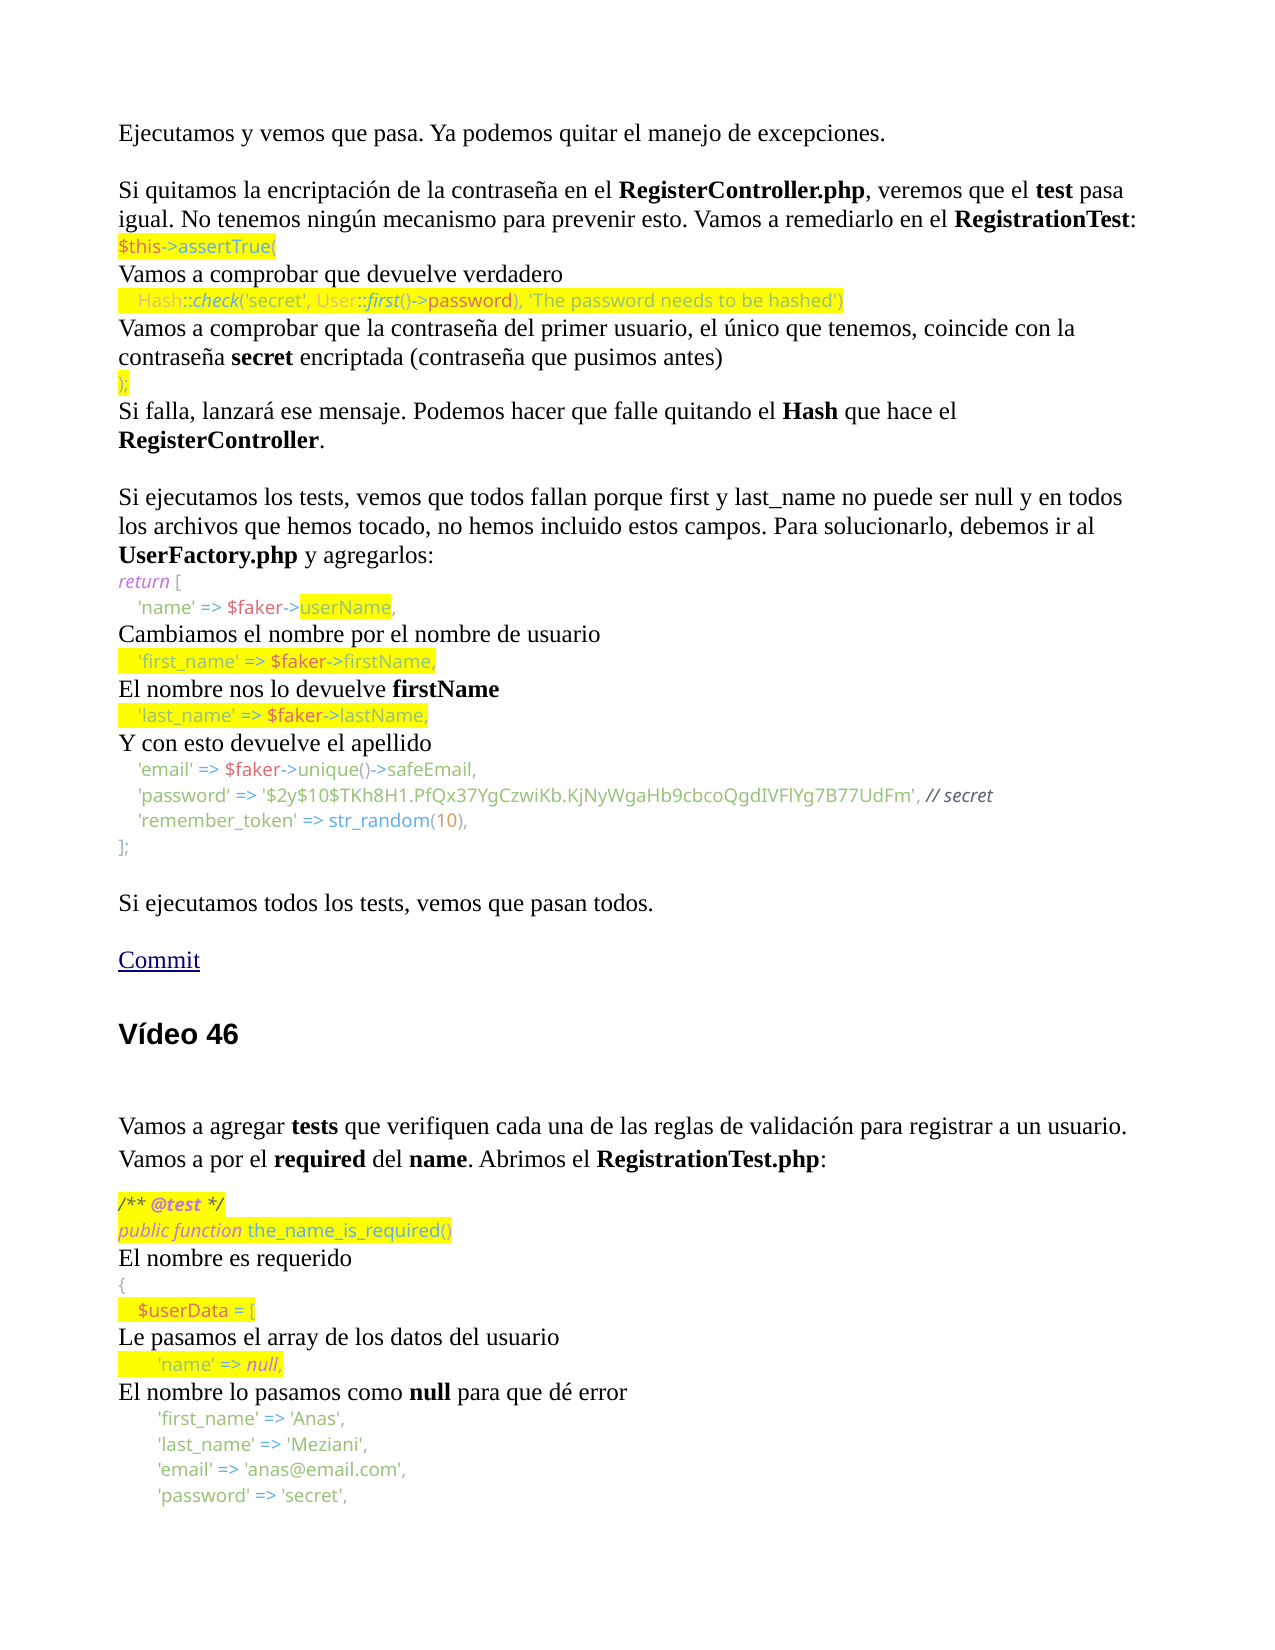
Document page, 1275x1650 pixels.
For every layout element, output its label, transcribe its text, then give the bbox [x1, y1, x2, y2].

text 'last_name' => $faker->lastName, [118, 702, 1157, 728]
text Hash::check('secret', User::first()->password), 'The password needs to be hashed') Vamos a comprobar que la contraseña del primer usuario, el único que tenemos, coincide con la contraseña secret encriptada (contraseña que pusimos antes) [118, 287, 1157, 370]
text return [ 'name' => $faker->userName, Cambiamos el nombre por el nombre de usuario [118, 568, 1157, 648]
text Commit [118, 945, 1157, 974]
text Ejecutamos y vemos que pasa. Ya podemos quitar el manejo de excepciones. [118, 118, 1157, 147]
text 'first_name' => $faker->firstName, El nombre nos lo devuelve firstName [118, 648, 1157, 702]
text Si ejecutamos todos los tests, vemos que pasan todos. [118, 888, 1157, 916]
text $this->assertTrue( Vamos a comprobar que devuelve verdadero [118, 233, 1157, 287]
subtitle Vídeo 46 [118, 1017, 1157, 1051]
text Y con esto devuelve el apellido 'email' => $faker->unique()->safeEmail, 'password' => '$2y$10$TKh8H1.PfQx37YgCzwiKb.KjNyWgaHb9cbcoQgdIVFlYg7B77UdFm', // secret 'remember_token' => str_random(10), ]; [118, 728, 1157, 859]
text Si falla, lanzará ese mensaje. Podemos hacer que falle quitando el Hash que hace el RegisterController. [118, 396, 1157, 453]
text { $userData = [ Le pasamos el array de los datos del usuario [118, 1271, 1157, 1351]
text /** @test */ public function the_name_is_required() El nombre es requerido [118, 1192, 1157, 1271]
text ); [118, 370, 1157, 396]
text Si quitamos la encriptación de la contraseña en el RegisterController.php, veremos que el test pasa igual. No tenemos ningún mecanismo para prevenir esto. Vamos a remediarlo en el RegistrationTest: [118, 176, 1157, 233]
text Si ejecutamos los tests, vemos que todos fallan porque first y last_name no puede ser null y en todos los archivos que hemos tocado, no hemos incluido estos campos. Para solucionarlo, debemos ir al UserFactory.php y agregarlos: [118, 482, 1157, 568]
text El nombre lo pasamos como null para que dé error [118, 1377, 1157, 1406]
text 'name' => null, [118, 1351, 1157, 1377]
text 'first_name' => 'Anas', 'last_name' => 'Meziani', 'email' => 'anas@email.com', 'password' => 'secret', [118, 1406, 1157, 1508]
text Vamos a agregar tests que verifiquen cada una de las reglas de validación para registrar a un usuario. Vamos a por el required del name. Abrimos el RegistrationTest.php: [118, 1111, 1157, 1173]
